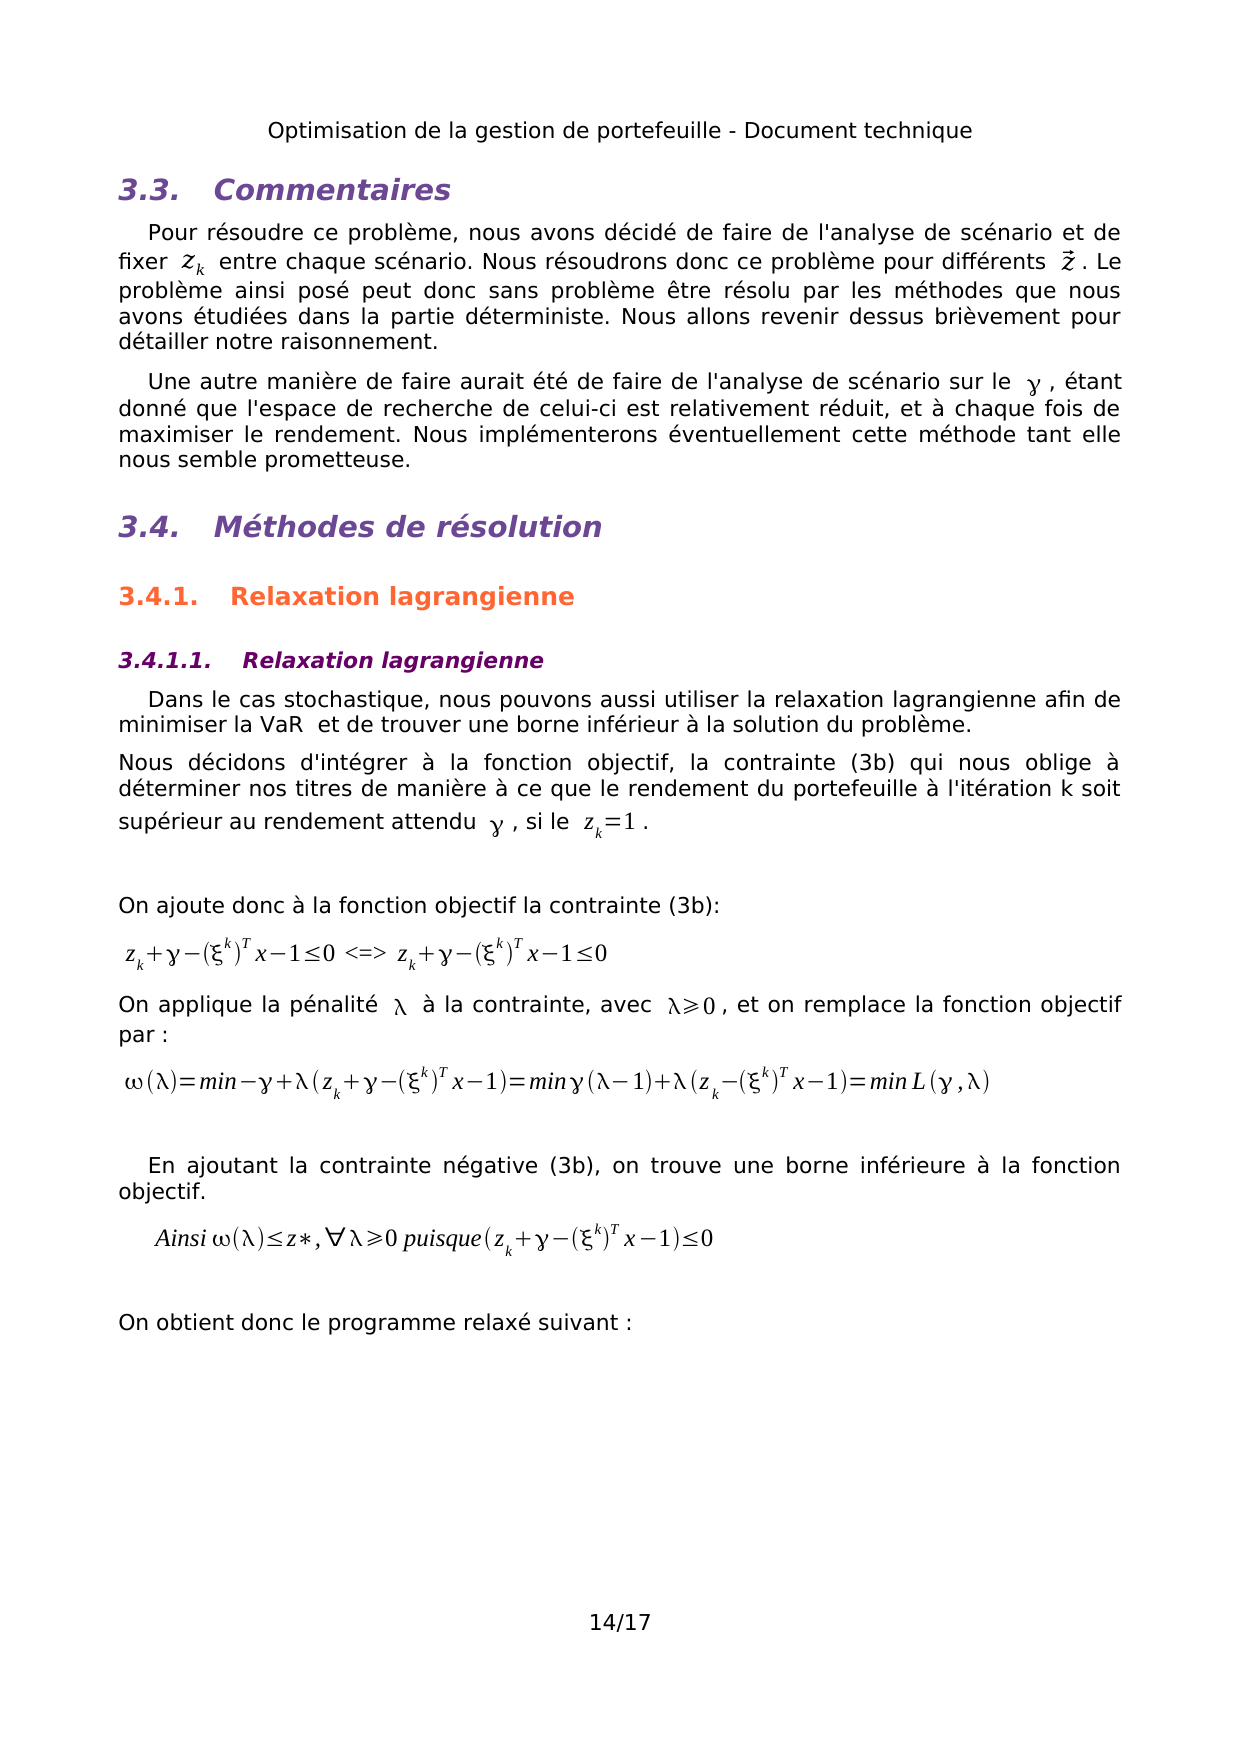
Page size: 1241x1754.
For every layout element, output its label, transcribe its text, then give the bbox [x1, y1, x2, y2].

subtitle Relaxation lagrangienne [118, 649, 1122, 674]
text On obtient donc le programme relaxé suivant : [118, 1311, 1122, 1336]
text Nous décidons d'intégrer à la fonction objectif, la contrainte (3b) qui nous oblige à déterminer nos titres de manière à ce que le rendement du portefeuille à l'itération k soit supérieur au rendement attendu , si le . [118, 750, 1122, 843]
subtitle Relaxation lagrangienne [118, 582, 1122, 611]
text Pour résoudre ce problème, nous avons décidé de faire de l'analyse de scénario et de fixer entre chaque scénario. Nous résoudrons donc ce problème pour différents . Le problème ainsi posé peut donc sans problème être résolu par les méthodes que nous avons étudiées dans la partie déterministe. Nous allons revenir dessus brièvement pour détailler notre raisonnement. [118, 219, 1122, 355]
text On applique la pénalité à la contrainte, avec , et on remplace la fonction objectif par : [118, 987, 1122, 1048]
text Une autre manière de faire aurait été de faire de l'analyse de scénario sur le , étant donné que l'espace de recherche de celui-ci est relativement réduit, et à chaque fois de maximiser le rendement. Nous implémenterons éventuellement cette méthode tant elle nous semble prometteuse. [118, 367, 1122, 473]
text On ajoute donc à la fonction objectif la contrainte (3b): [118, 893, 1122, 919]
text En ajoutant la contrainte négative (3b), on trouve une borne inférieure à la fonction objectif. [118, 1153, 1122, 1204]
subtitle Commentaires [118, 173, 1122, 207]
text Dans le cas stochastique, nous pouvons aussi utiliser la relaxation lagrangienne afin de minimiser la VaR et de trouver une borne inférieur à la solution du problème. [118, 687, 1122, 738]
subtitle Méthodes de résolution [118, 511, 1122, 544]
